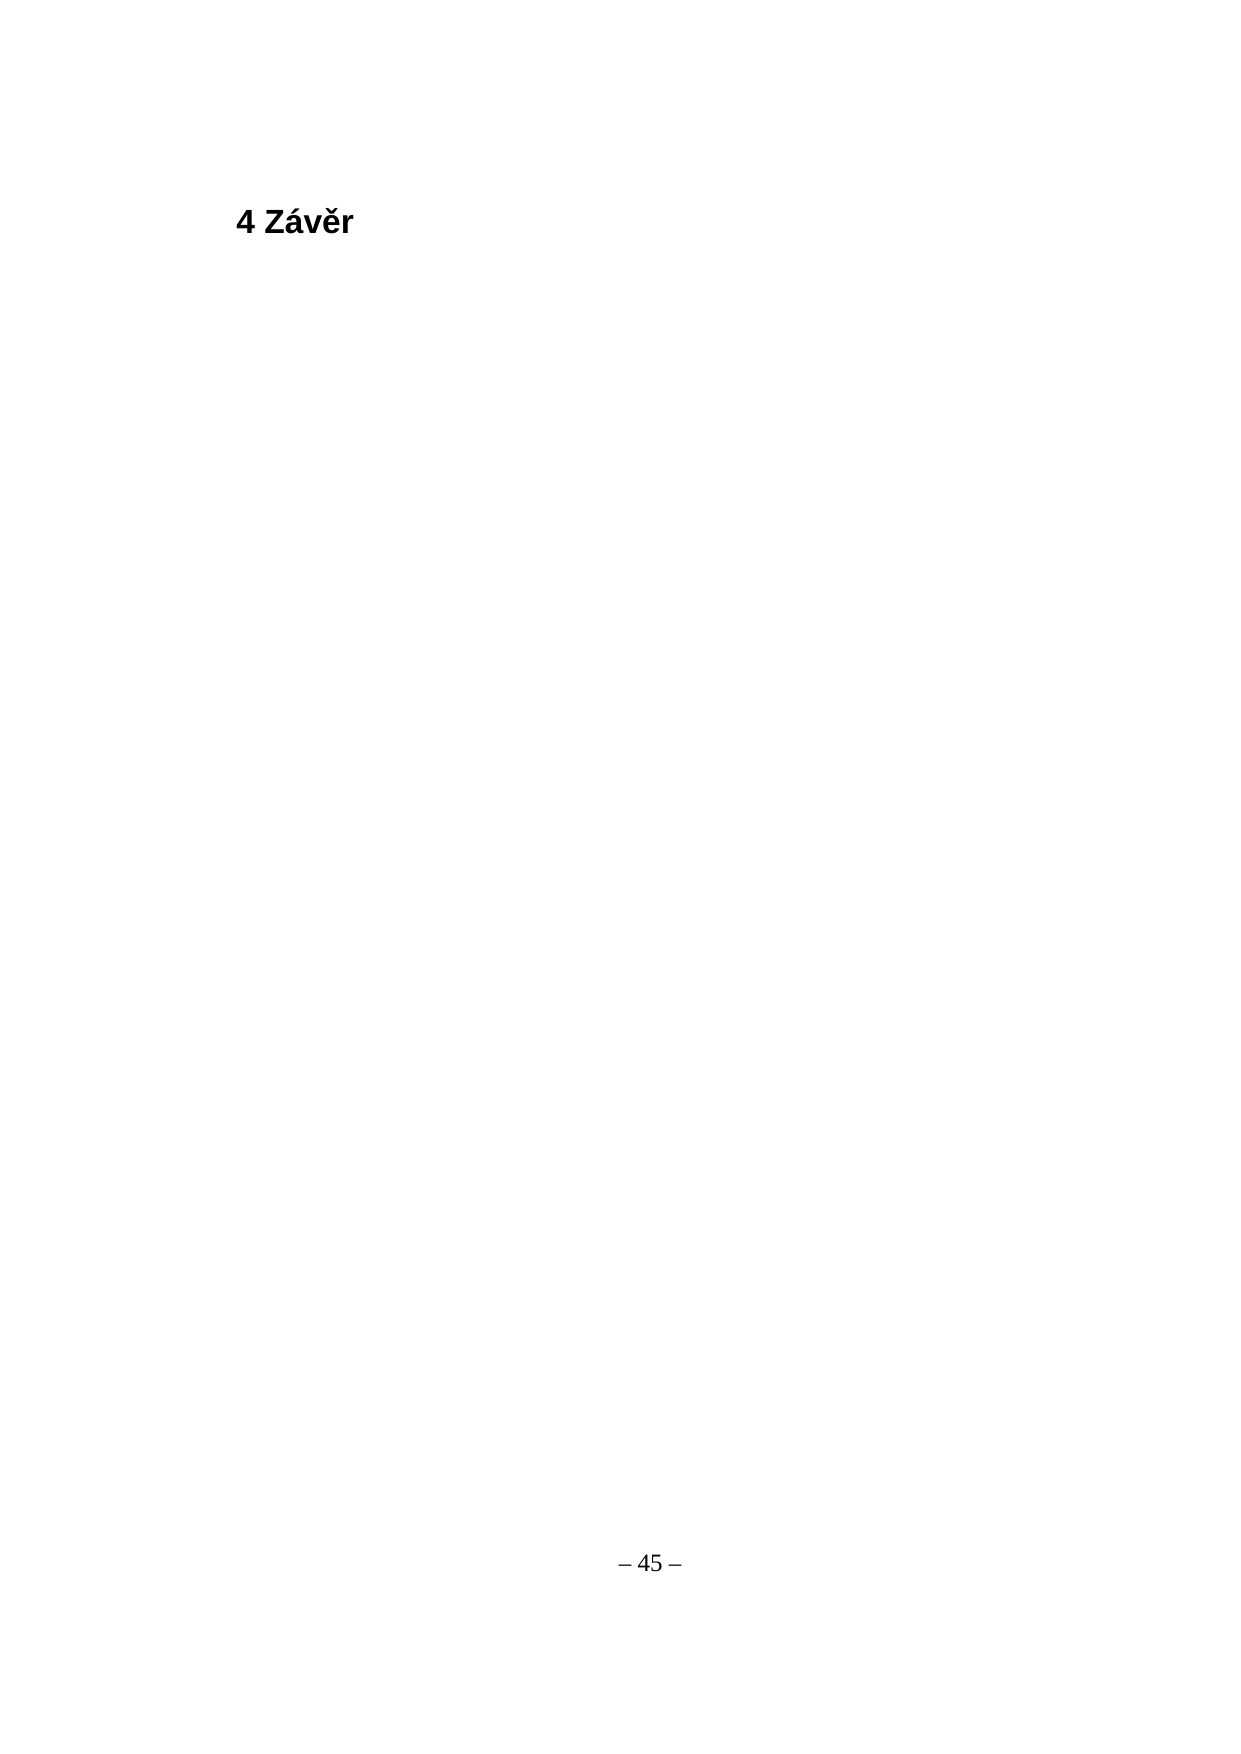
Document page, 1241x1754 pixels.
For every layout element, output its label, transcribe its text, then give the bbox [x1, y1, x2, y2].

subtitle 4 Závěr [236, 202, 1063, 241]
